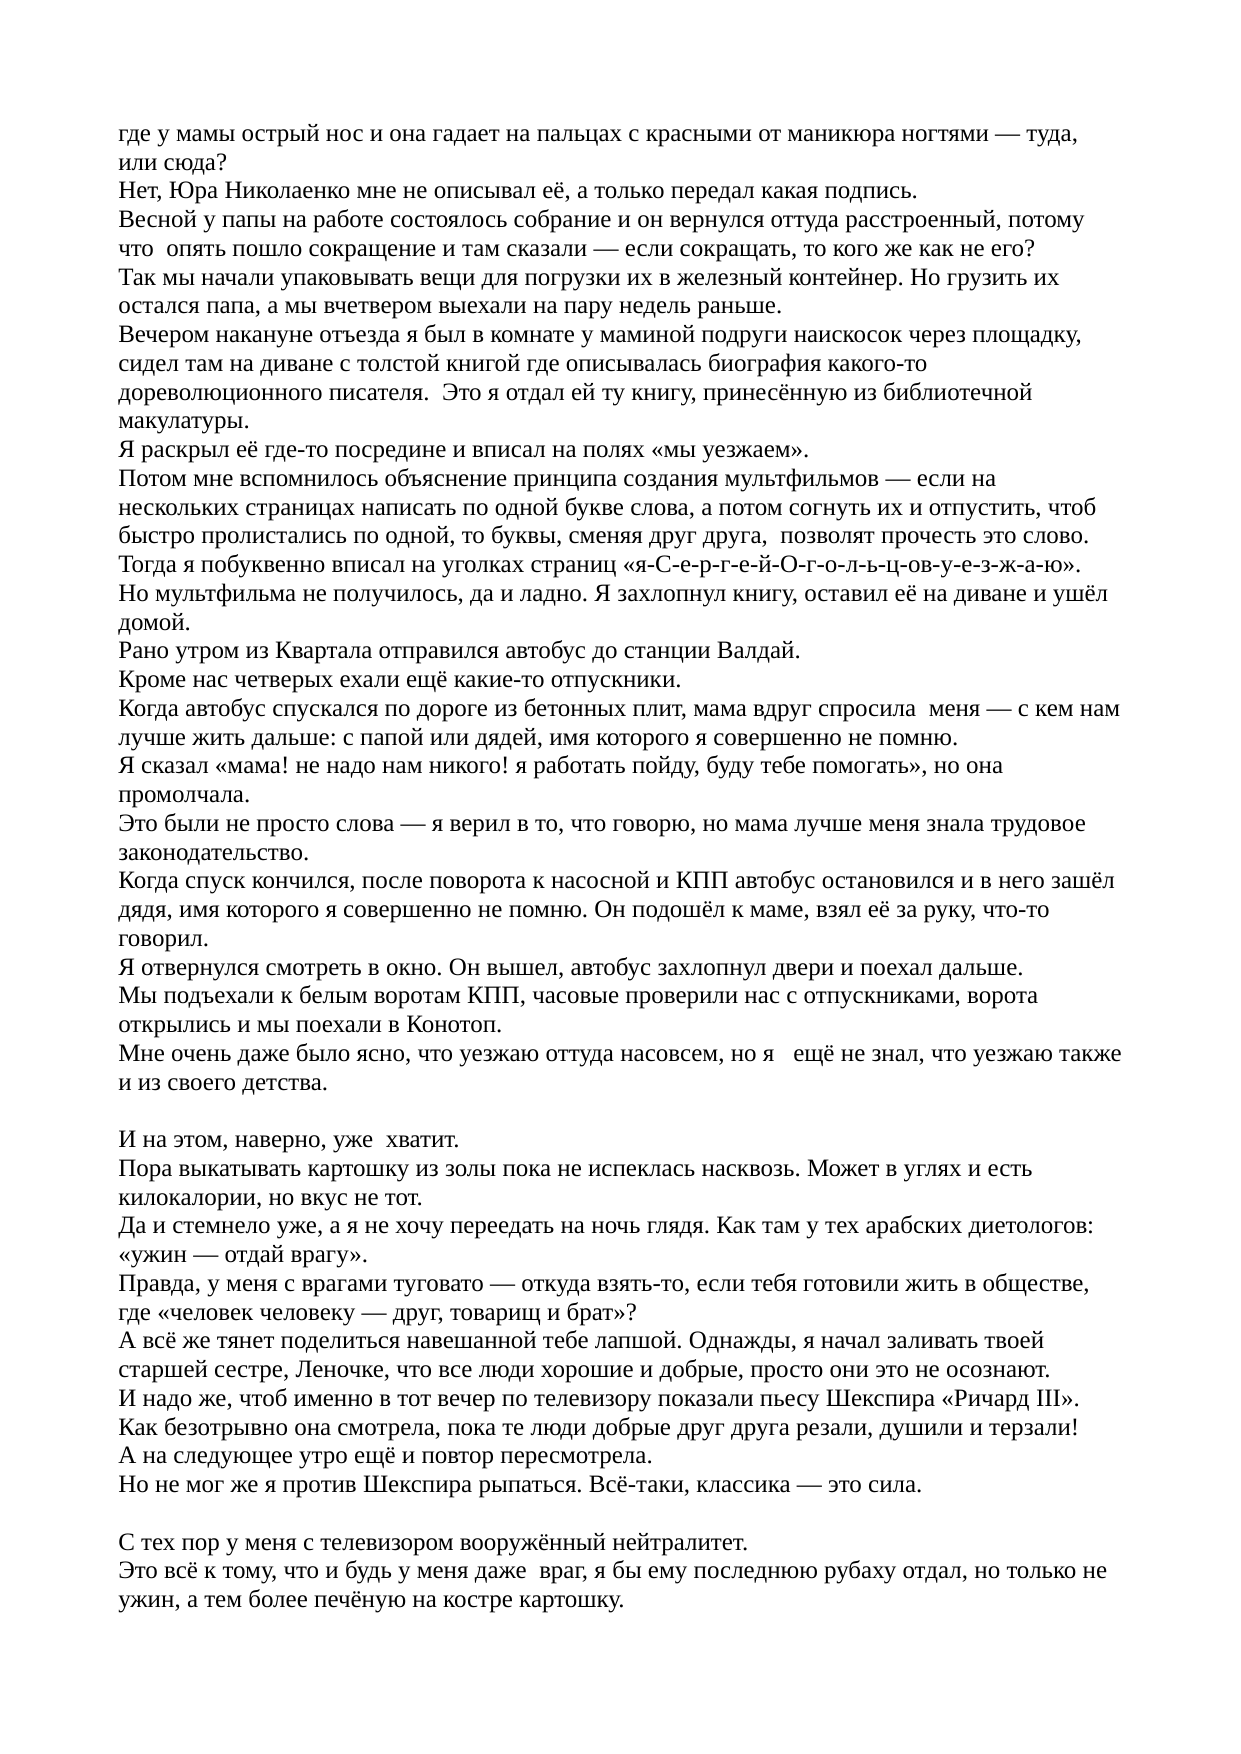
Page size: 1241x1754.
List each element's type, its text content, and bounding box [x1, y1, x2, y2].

text Это всё к тому, что и будь у меня даже враг, я бы ему последнюю рубаху отдал, но только не ужин, а тем более печёную на костре картошку. [118, 1556, 1122, 1613]
text Правда, у меня с врагами туговато — откуда взять-то, если тебя готовили жить в обществе, где «человек человеку — друг, товарищ и брат»? [118, 1268, 1122, 1326]
text Вечером накануне отъезда я был в комнате у маминой подруги наискосок через площадку, сидел там на диване с толстой книгой где описывалась биография какого-то дореволюционного писателя. Это я отдал ей ту книгу, принесённую из библиотечной макулатуры. [118, 319, 1122, 434]
text А на следующее утро ещё и повтор пересмотрела. [118, 1441, 1122, 1469]
text Но мультфильма не получилось, да и ладно. Я захлопнул книгу, оставил её на диване и ушёл домой. [118, 578, 1122, 636]
text С тех пор у меня с телевизором вооружённый нейтралитет. [118, 1527, 1122, 1556]
text Да и стемнело уже, а я не хочу переедать на ночь глядя. Как там у тех арабских диетологов: «ужин — отдай врагу». [118, 1211, 1122, 1268]
text Но не мог же я против Шекспира рыпаться. Всё-таки, классика — это сила. [118, 1469, 1122, 1498]
text Мне очень даже было ясно, что уезжаю оттуда насовсем, но я ещё не знал, что уезжаю также и из своего детства. [118, 1038, 1122, 1096]
text Тогда я побуквенно вписал на уголках страниц «я-С-е-р-г-е-й-О-г-о-л-ь-ц-ов-у-е-з-ж-а-ю». [118, 549, 1122, 578]
text Когда автобус спускался по дороге из бетонных плит, мама вдруг спросила меня — с кем нам лучше жить дальше: с папой или дядей, имя которого я совершенно не помню. [118, 693, 1122, 751]
text Я отвернулся смотреть в окно. Он вышел, автобус захлопнул двери и поехал дальше. [118, 952, 1122, 981]
text Нет, Юра Николаенко мне не описывал её, а только передал какая подпись. [118, 176, 1122, 204]
text где у мамы острый нос и она гадает на пальцах с красными от маникюра ногтями — туда, или сюда? [118, 118, 1122, 176]
text Мы подъехали к белым воротам КПП, часовые проверили нас с отпускниками, ворота открылись и мы поехали в Конотоп. [118, 981, 1122, 1038]
text Когда спуск кончился, после поворота к насосной и КПП автобус остановился и в него зашёл дядя, имя которого я совершенно не помню. Он подошёл к маме, взял её за руку, что-то говорил. [118, 866, 1122, 952]
text Весной у папы на работе состоялось собрание и он вернулся оттуда расстроенный, потому что опять пошло сокращение и там сказали — если сокращать, то кого же как не его? [118, 204, 1122, 262]
text Потом мне вспомнилось объяснение принципа создания мультфильмов — если на нескольких страницах написать по одной букве слова, а потом согнуть их и отпустить, чтоб быстро пролистались по одной, то буквы, сменяя друг друга, позволят прочесть это слово. [118, 463, 1122, 549]
text Так мы начали упаковывать вещи для погрузки их в железный контейнер. Но грузить их остался папа, а мы вчетвером выехали на пару недель раньше. [118, 262, 1122, 319]
text Кроме нас четверых ехали ещё какие-то отпускники. [118, 664, 1122, 693]
text Я раскрыл её где-то посредине и вписал на полях «мы уезжаем». [118, 434, 1122, 463]
text А всё же тянет поделиться навешанной тебе лапшой. Однажды, я начал заливать твоей старшей сестре, Леночке, что все люди хорошие и добрые, просто они это не осознают. [118, 1326, 1122, 1383]
text Это были не просто слова — я верил в то, что говорю, но мама лучше меня знала трудовое законодательство. [118, 808, 1122, 866]
text И надо же, чтоб именно в тот вечер по телевизору показали пьесу Шекспира «Ричард III». Как безотрывно она смотрела, пока те люди добрые друг друга резали, душили и терзали! [118, 1383, 1122, 1441]
text Рано утром из Квартала отправился автобус до станции Валдай. [118, 636, 1122, 664]
text Пора выкатывать картошку из золы пока не испеклась насквозь. Может в углях и есть килокалории, но вкус не тот. [118, 1153, 1122, 1211]
text Я сказал «мама! не надо нам никого! я работать пойду, буду тебе помогать», но она промолчала. [118, 751, 1122, 808]
text И на этом, наверно, уже хватит. [118, 1124, 1122, 1153]
